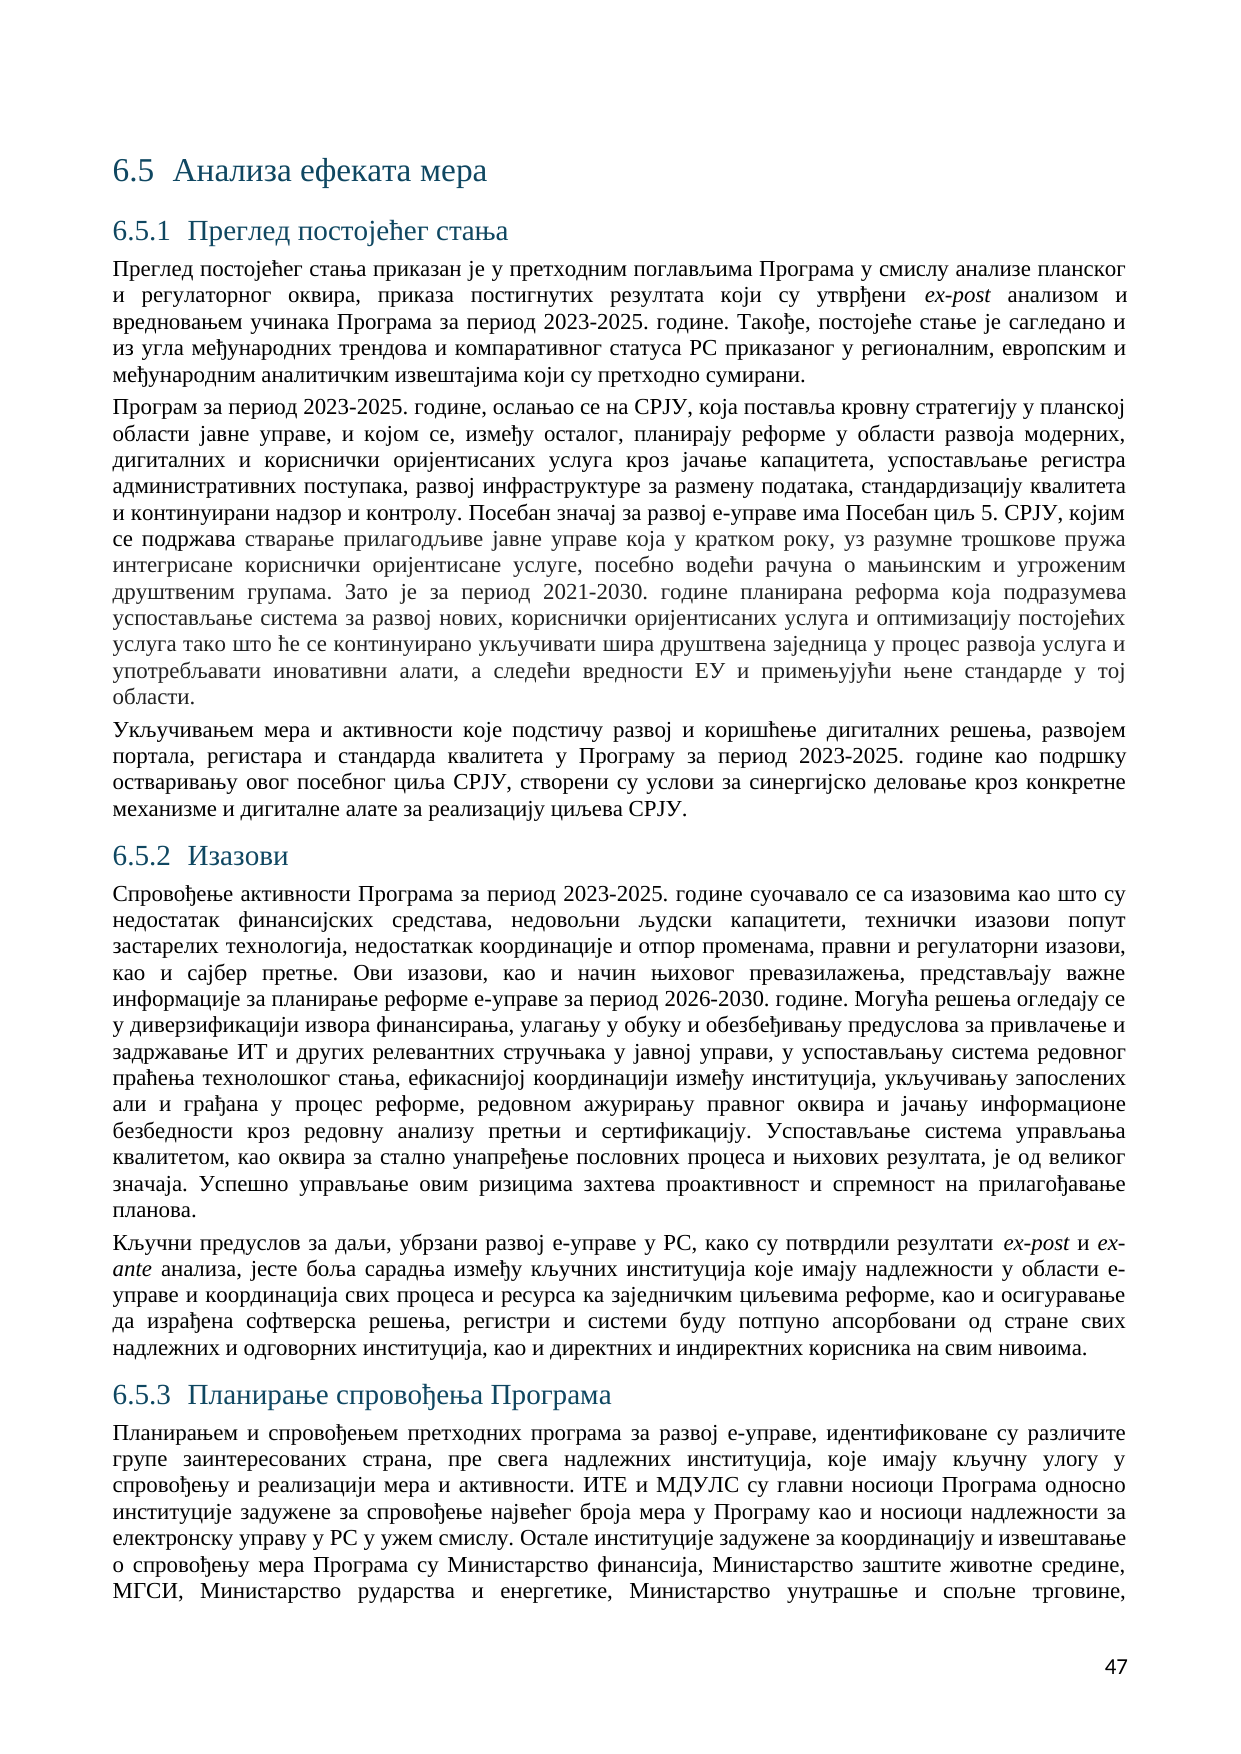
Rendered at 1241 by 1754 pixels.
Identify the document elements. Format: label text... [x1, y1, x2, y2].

text Укључивањем мера и активности које подстичу развој и коришћење дигиталних решења, развојем портала, регистара и стандарда квалитета у Програму за период 2023-2025. године као подршку остваривању овог посебног циља СРЈУ, створени су услови за синергијско деловање кроз конкретне механизме и дигиталне алате за реализацију циљева СРЈУ. [112, 716, 1128, 821]
text Спровођење активности Програма за период 2023-2025. године суочавало се са изазовима као што су недостатак финансијских средстава, недовољни људски капацитети, технички изазови попут застарелих технологија, недостаткак координације и отпор променама, правни и регулаторни изазови, као и сајбер претње. Ови изазови, као и начин њиховог превазилажења, представљају важне информације за планирање реформе е-управе за период 2026-2030. године. Могућа решења огледају се у диверзификацији извора финансирања, улагању у обуку и обезбеђивању предуслова за привлачење и задржавање ИТ и других релевантних стручњака у јавној управи, у успостављању система редовног праћења технолошког стања, ефикаснијој координацији између институција, укључивању запослених али и грађана у процес реформе, редовном ажурирању правног оквира и јачању информационе безбедности кроз редовну анализу претњи и сертификацију. Успостављање система управљања квалитетом, као оквира за стално унапређење пословних процеса и њихових резултата, је од великог значаја. Успешно управљање овим ризицима захтева проактивност и спремност на прилагођавање планова. [112, 880, 1128, 1222]
subtitle Изазови [112, 838, 1128, 871]
text Програм за период 2023-2025. године, ослањао се на СРЈУ, која поставља кровну стратегију у планској области јавне управе, и којом се, између осталог, планирају реформе у области развоја модерних, дигиталних и кориснички оријентисаних услуга кроз јачање капацитета, успостављање регистра административних поступака, развој инфраструктуре за размену података, стандардизацију квалитета и континуирани надзор и контролу. Посебан значај за развој е-управе има Посебан циљ 5. СРЈУ, којим се подржава стварање прилагодљиве јавне управе која у кратком року, уз разумне трошкове пружа интегрисане кориснички оријентисане услуге, посебно водећи рачуна о мањинским и угроженим друштвеним групама. Зато је за период 2021-2030. године планирана реформа која подразумева успостављање система за развој нових, кориснички оријентисаних услуга и оптимизацију постојећих услуга тако што ће се континуирано укључивати шира друштвена заједница у процес развоја услуга и употребљавати иновативни алати, а следећи вредности ЕУ и примењујући њене стандарде у тој области. [112, 393, 1128, 709]
text Планирањем и спровођењем претходних програма за развој е-управе, идентификоване су различите групе заинтересованих страна, пре свега надлежних институција, које имају кључну улогу у спровођењу и реализацији мера и активности. ИТЕ и МДУЛС су главни носиоци Програма односно институције задужене за спровођење највећег броја мера у Програму као и носиоци надлежности за електронску управу у РС у ужем смислу. Остале институције задужене за координацију и извештавање о спровођењу мера Програма су Министарство финансија, Министарство заштите животне средине, МГСИ, Министарство рударства и енергетике, Министарство унутрашње и спољне трговине, [112, 1419, 1128, 1603]
subtitle Планирање спровођења Програма [112, 1377, 1128, 1411]
text Кључни предуслов за даљи, убрзани развој е-управе у РС, како су потврдили резултати ex-post и ex-ante анализа, јесте боља сарадња између кључних институција које имају надлежности у области е-управе и координација свих процеса и ресурса ка заједничким циљевима реформе, као и осигуравање да израђена софтверска решења, регистри и системи буду потпуно апсорбовани од стране свих надлежних и одговорних институција, као и директних и индиректних корисника на свим нивоима. [112, 1228, 1128, 1360]
subtitle Анализа ефеката мера [112, 150, 1128, 188]
subtitle Преглед постојећег стања [112, 213, 1128, 247]
text Преглед постојећег стања приказан је у претходним поглављима Програма у смислу анализе планског и регулаторног оквира, приказа постигнутих резултата који су утврђени ex-post анализом и вредновањем учинака Програма за период 2023-2025. године. Такође, постојеће стање је сагледано и из угла међународних трендова и компаративног статуса РС приказаног у регионалним, европским и међународним аналитичким извештајима који су претходно сумирани. [112, 255, 1128, 387]
